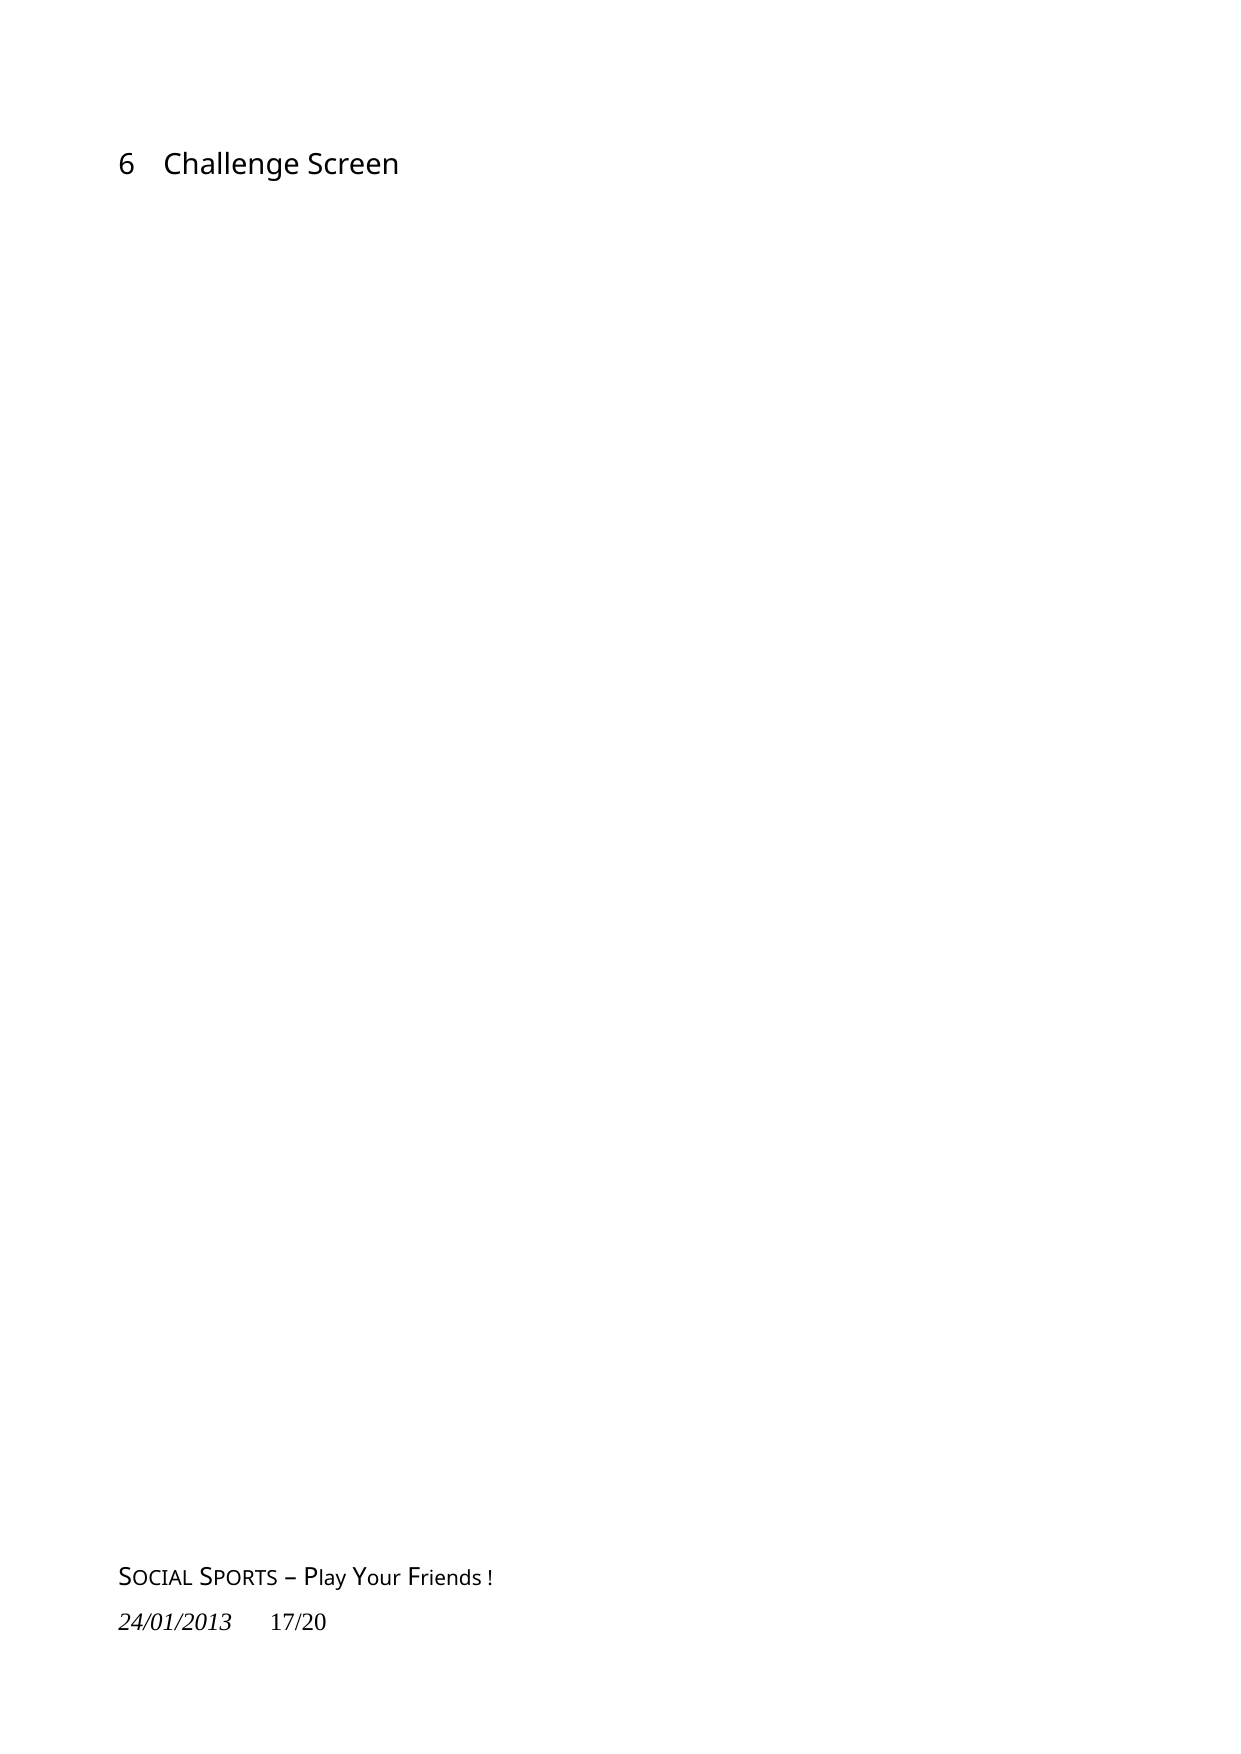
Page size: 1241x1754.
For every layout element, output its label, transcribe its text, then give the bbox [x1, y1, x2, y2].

subtitle Challenge Screen [118, 143, 1122, 183]
